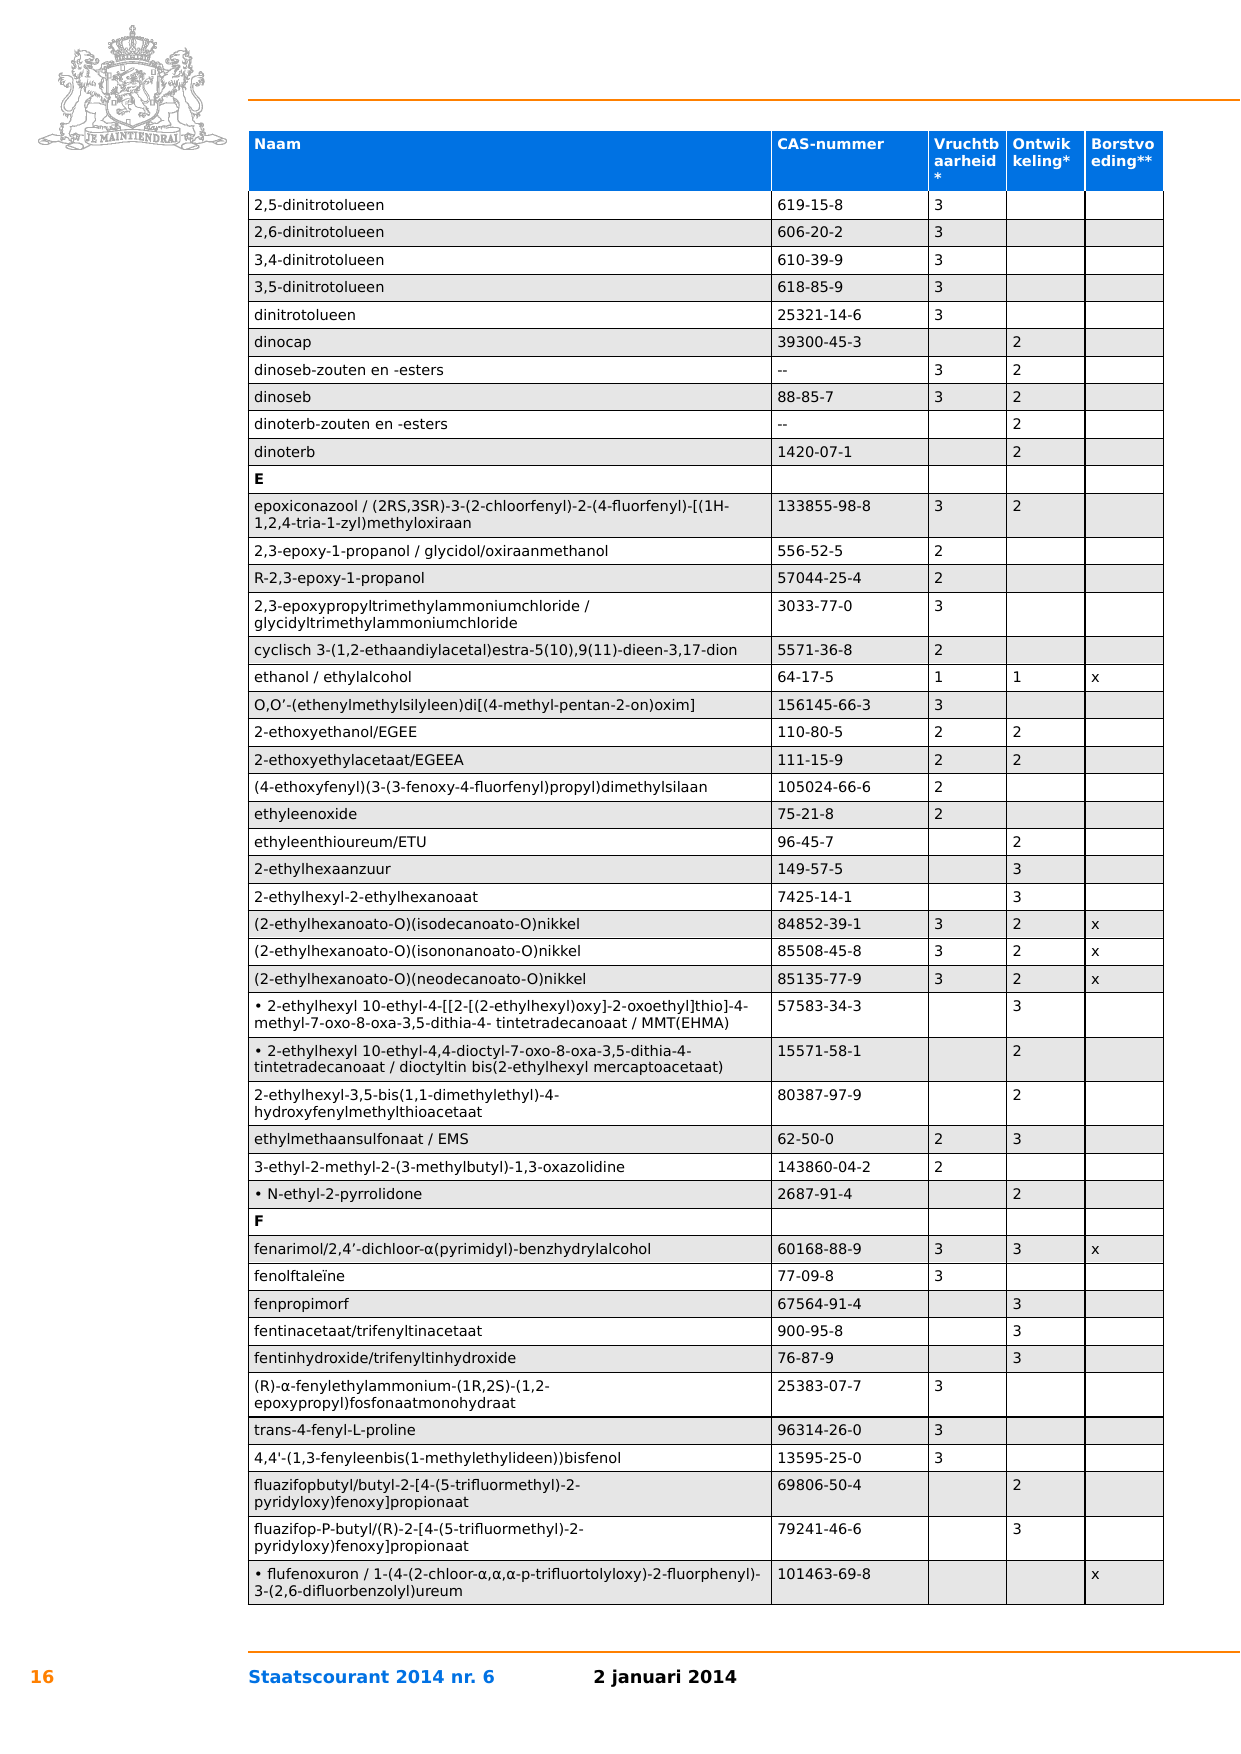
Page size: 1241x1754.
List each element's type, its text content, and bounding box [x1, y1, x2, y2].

table_cell x [1086, 966, 1163, 992]
table_cell x [1086, 1561, 1163, 1604]
table_cell 3 [929, 1445, 1006, 1471]
table_cell [1086, 829, 1163, 855]
table_cell 3 [929, 966, 1006, 992]
table_cell 15571-58-1 [772, 1038, 928, 1081]
table_cell 2 [929, 538, 1006, 564]
table_cell 3033-77-0 [772, 593, 928, 636]
table_cell 149-57-5 [772, 856, 928, 883]
table_cell [1086, 774, 1163, 801]
table_cell 4,4'-(1,3-fenyleenbis(1-methylethylideen))bisfenol [249, 1445, 771, 1471]
table_cell [772, 466, 928, 493]
table_cell 2 [1007, 747, 1084, 773]
table_header Ontwikkeling* [1007, 131, 1084, 191]
table_cell -- [772, 357, 928, 383]
table_cell 3 [1007, 1291, 1084, 1317]
table_cell ethanol / ethylalcohol [249, 665, 771, 691]
table_cell [1007, 302, 1084, 328]
table_cell [1007, 192, 1084, 219]
table_cell ethyleenoxide [249, 802, 771, 828]
table_cell 2 [1007, 329, 1084, 356]
table_cell [1007, 538, 1084, 564]
table_cell [1086, 1209, 1163, 1235]
table_cell x [1086, 939, 1163, 965]
table_cell [1007, 1445, 1084, 1471]
table_cell 2 [1007, 384, 1084, 410]
table_cell [1007, 1561, 1084, 1604]
table_cell [1086, 538, 1163, 564]
table_cell 3 [929, 357, 1006, 383]
table_cell [929, 1318, 1006, 1344]
table_cell [1086, 719, 1163, 746]
table_cell 2,3-epoxypropyltrimethylammoniumchloride / glycidyltrimethylammoniumchloride [249, 593, 771, 636]
table_cell 2 [1007, 911, 1084, 937]
table_cell 77-09-8 [772, 1264, 928, 1290]
table_cell [1086, 411, 1163, 438]
table_cell 2-ethylhexyl-2-ethylhexanoaat [249, 884, 771, 910]
table_cell [1007, 565, 1084, 592]
table_header CAS-nummer [772, 131, 928, 191]
table_cell 3,4-dinitrotolueen [249, 247, 771, 273]
table_cell 110-80-5 [772, 719, 928, 746]
table_cell 79241-46-6 [772, 1517, 928, 1560]
table_cell [929, 1291, 1006, 1317]
table_cell [1007, 1418, 1084, 1444]
table_cell [929, 1517, 1006, 1560]
table_cell x [1086, 665, 1163, 691]
table_cell 2 [1007, 1472, 1084, 1516]
table_cell [929, 1472, 1006, 1516]
table_cell [929, 1209, 1006, 1235]
table_cell [1007, 774, 1084, 801]
table_cell 76-87-9 [772, 1346, 928, 1372]
table_cell 3 [1007, 856, 1084, 883]
table_cell 133855-98-8 [772, 494, 928, 537]
table_cell O,O’-(ethenylmethylsilyleen)di[(4-methyl-pentan-2-on)oxim] [249, 692, 771, 718]
table_cell 2 [1007, 494, 1084, 537]
table_cell • flufenoxuron / 1-(4-(2-chloor-α,α,α-p-trifluortolyloxy)-2-fluorphenyl)-3-(2,6-difluorbenzolyl)ureum [249, 1561, 771, 1604]
table_cell 3 [929, 911, 1006, 937]
table_cell 3 [929, 692, 1006, 718]
table_cell [1086, 1291, 1163, 1317]
table_cell 80387-97-9 [772, 1082, 928, 1125]
table_cell 2,3-epoxy-1-propanol / glycidol/oxiraanmethanol [249, 538, 771, 564]
table_cell 7425-14-1 [772, 884, 928, 910]
table_cell [1086, 275, 1163, 301]
table_cell 2 [1007, 939, 1084, 965]
table_cell 57044-25-4 [772, 565, 928, 592]
table_cell 3-ethyl-2-methyl-2-(3-methylbutyl)-1,3-oxazolidine [249, 1154, 771, 1180]
table_cell ethylmethaansulfonaat / EMS [249, 1126, 771, 1153]
table_cell • 2-ethylhexyl 10-ethyl-4-[[2-[(2-ethylhexyl)oxy]-2-oxoethyl]thio]-4-methyl-7-oxo-8-oxa-3,5-dithia-4- tintetradecanoaat / MMT(EHMA) [249, 993, 771, 1037]
table_cell [929, 1181, 1006, 1208]
table_cell 84852-39-1 [772, 911, 928, 937]
table_cell [1086, 329, 1163, 356]
table_cell 3 [1007, 1517, 1084, 1560]
table_cell 67564-91-4 [772, 1291, 928, 1317]
table_cell dinoterb [249, 439, 771, 465]
table_cell 3 [1007, 884, 1084, 910]
table_cell 88-85-7 [772, 384, 928, 410]
table_cell [1086, 357, 1163, 383]
table_cell [1007, 637, 1084, 663]
table_cell [1007, 1373, 1084, 1416]
table_cell (2-ethylhexanoato-O)(isononanoato-O)nikkel [249, 939, 771, 965]
table_cell (2-ethylhexanoato-O)(neodecanoato-O)nikkel [249, 966, 771, 992]
table_cell 3 [1007, 993, 1084, 1037]
table_cell [929, 411, 1006, 438]
table_cell 3 [929, 192, 1006, 219]
table_cell 3 [929, 302, 1006, 328]
table_cell [1086, 384, 1163, 410]
table_cell [772, 1209, 928, 1235]
table_cell fenpropimorf [249, 1291, 771, 1317]
table_cell 2 [929, 637, 1006, 663]
table_cell 2 [929, 774, 1006, 801]
table_cell 60168-88-9 [772, 1236, 928, 1262]
table_cell dinoseb-zouten en -esters [249, 357, 771, 383]
table_cell 3 [929, 1418, 1006, 1444]
table_cell 2,5-dinitrotolueen [249, 192, 771, 219]
table_header Naam [249, 131, 771, 191]
table_cell 2 [929, 802, 1006, 828]
table_cell 96314-26-0 [772, 1418, 928, 1444]
table_cell 57583-34-3 [772, 993, 928, 1037]
table_cell 3 [1007, 1126, 1084, 1153]
table_cell 64-17-5 [772, 665, 928, 691]
table_cell [1086, 856, 1163, 883]
table_cell 5571-36-8 [772, 637, 928, 663]
table_cell 143860-04-2 [772, 1154, 928, 1180]
table_cell [1086, 302, 1163, 328]
table_cell 2 [929, 747, 1006, 773]
table_cell fentinhydroxide/trifenyltinhydroxide [249, 1346, 771, 1372]
table_cell 2,6-dinitrotolueen [249, 220, 771, 246]
table_cell 2 [1007, 1181, 1084, 1208]
table_cell 3 [929, 384, 1006, 410]
table_cell 3 [1007, 1236, 1084, 1262]
table_cell 39300-45-3 [772, 329, 928, 356]
table_cell [1086, 247, 1163, 273]
table_cell [1086, 884, 1163, 910]
table_cell [1007, 466, 1084, 493]
table_cell 2 [929, 565, 1006, 592]
table_cell [1086, 1346, 1163, 1372]
table_cell [929, 1038, 1006, 1081]
table_cell 3 [929, 1264, 1006, 1290]
table_cell dinoterb-zouten en -esters [249, 411, 771, 438]
table_cell 3 [929, 593, 1006, 636]
table_cell x [1086, 911, 1163, 937]
table_cell dinoseb [249, 384, 771, 410]
table_cell [1086, 1038, 1163, 1081]
table_cell 101463-69-8 [772, 1561, 928, 1604]
table_cell cyclisch 3-(1,2-ethaandiylacetal)estra-5(10),9(11)-dieen-3,17-dion [249, 637, 771, 663]
table_cell [929, 1082, 1006, 1125]
table_cell (R)-α-fenylethylammonium-(1R,2S)-(1,2-epoxypropyl)fosfonaatmonohydraat [249, 1373, 771, 1416]
table_cell 1 [1007, 665, 1084, 691]
table_cell [1007, 692, 1084, 718]
table_cell fenolftaleïne [249, 1264, 771, 1290]
table_cell 3 [929, 247, 1006, 273]
table_cell 2-ethoxyethanol/EGEE [249, 719, 771, 746]
table_cell 2-ethylhexyl-3,5-bis(1,1-dimethylethyl)-4-hydroxyfenylmethylthioacetaat [249, 1082, 771, 1125]
table_cell 2 [1007, 829, 1084, 855]
table_cell [929, 466, 1006, 493]
table_cell 3 [929, 275, 1006, 301]
table_cell [929, 1561, 1006, 1604]
table_cell 3 [929, 1236, 1006, 1262]
table_cell R-2,3-epoxy-1-propanol [249, 565, 771, 592]
table_cell ethyleenthioureum/ETU [249, 829, 771, 855]
table_cell [929, 329, 1006, 356]
table_cell 111-15-9 [772, 747, 928, 773]
table_cell 1420-07-1 [772, 439, 928, 465]
table_cell 556-52-5 [772, 538, 928, 564]
table_cell 62-50-0 [772, 1126, 928, 1153]
table_cell [1086, 1472, 1163, 1516]
table_cell 105024-66-6 [772, 774, 928, 801]
table_cell [1007, 802, 1084, 828]
table_cell 610-39-9 [772, 247, 928, 273]
table_cell 2 [1007, 719, 1084, 746]
table_cell 85508-45-8 [772, 939, 928, 965]
table_cell 1 [929, 665, 1006, 691]
table_cell [1086, 1154, 1163, 1180]
table_cell [929, 856, 1006, 883]
table_cell [1086, 802, 1163, 828]
table_cell 85135-77-9 [772, 966, 928, 992]
table_cell [1086, 993, 1163, 1037]
table_cell fenarimol/2,4’-dichloor-α(pyrimidyl)-benzhydrylalcohol [249, 1236, 771, 1262]
table_cell [1007, 1264, 1084, 1290]
table_cell -- [772, 411, 928, 438]
table_cell 2 [1007, 966, 1084, 992]
picture [38, 25, 227, 150]
table_cell 3 [929, 939, 1006, 965]
table_cell 3 [929, 1373, 1006, 1416]
table_cell [1086, 565, 1163, 592]
table_cell epoxiconazool / (2RS,3SR)-3-(2-chloorfenyl)-2-(4-fluorfenyl)-[(1H-1,2,4-tria-1-zyl)methyloxiraan [249, 494, 771, 537]
table_cell [929, 439, 1006, 465]
table_cell [1086, 466, 1163, 493]
table_cell [1007, 593, 1084, 636]
table_cell 2 [929, 1126, 1006, 1153]
table_cell 3 [929, 494, 1006, 537]
table_cell 618-85-9 [772, 275, 928, 301]
table_cell [1086, 220, 1163, 246]
table_cell 3,5-dinitrotolueen [249, 275, 771, 301]
table_cell 900-95-8 [772, 1318, 928, 1344]
table_cell • N-ethyl-2-pyrrolidone [249, 1181, 771, 1208]
table_cell [1086, 439, 1163, 465]
table_cell F [249, 1209, 771, 1235]
table_cell 25383-07-7 [772, 1373, 928, 1416]
table_cell [929, 1346, 1006, 1372]
table_cell 2 [1007, 357, 1084, 383]
table_cell 2687-91-4 [772, 1181, 928, 1208]
table_cell [1086, 1126, 1163, 1153]
table_cell 13595-25-0 [772, 1445, 928, 1471]
table_cell [1007, 247, 1084, 273]
table_cell trans-4-fenyl-L-proline [249, 1418, 771, 1444]
table_header Vruchtbaarheid* [929, 131, 1006, 191]
table_cell [929, 993, 1006, 1037]
table_cell • 2-ethylhexyl 10-ethyl-4,4-dioctyl-7-oxo-8-oxa-3,5-dithia-4-tintetradecanoaat / dioctyltin bis(2-ethylhexyl mercaptoacetaat) [249, 1038, 771, 1081]
table_cell 2 [1007, 1082, 1084, 1125]
table_cell [1086, 192, 1163, 219]
table_cell dinocap [249, 329, 771, 356]
table_cell [1086, 1181, 1163, 1208]
table_cell [1086, 692, 1163, 718]
table_cell 2-ethylhexaanzuur [249, 856, 771, 883]
table_cell 25321-14-6 [772, 302, 928, 328]
table_cell 69806-50-4 [772, 1472, 928, 1516]
table_cell (2-ethylhexanoato-O)(isodecanoato-O)nikkel [249, 911, 771, 937]
table_cell fentinacetaat/trifenyltinacetaat [249, 1318, 771, 1344]
table_cell [1086, 1445, 1163, 1471]
table_cell [929, 884, 1006, 910]
table_cell 606-20-2 [772, 220, 928, 246]
table_cell x [1086, 1236, 1163, 1262]
table_cell 619-15-8 [772, 192, 928, 219]
table_cell 2 [1007, 1038, 1084, 1081]
table_cell 3 [929, 220, 1006, 246]
table_cell 3 [1007, 1346, 1084, 1372]
table_cell [1007, 1154, 1084, 1180]
table_cell 2 [1007, 411, 1084, 438]
table_cell [1086, 1318, 1163, 1344]
table_cell E [249, 466, 771, 493]
table_cell 2 [929, 719, 1006, 746]
table_cell 2 [929, 1154, 1006, 1180]
table_cell 3 [1007, 1318, 1084, 1344]
table_cell [1086, 1418, 1163, 1444]
table_cell [1086, 593, 1163, 636]
table_cell [1086, 1082, 1163, 1125]
table_cell dinitrotolueen [249, 302, 771, 328]
table_header Borstvoeding** [1086, 131, 1163, 191]
table_cell [1007, 275, 1084, 301]
table_cell [1086, 494, 1163, 537]
table_cell [1086, 1517, 1163, 1560]
table_cell [1086, 747, 1163, 773]
table_cell [1086, 637, 1163, 663]
table_cell 2 [1007, 439, 1084, 465]
table_cell [1086, 1264, 1163, 1290]
table_cell 156145-66-3 [772, 692, 928, 718]
table_cell 2-ethoxyethylacetaat/EGEEA [249, 747, 771, 773]
table_cell [1086, 1373, 1163, 1416]
table_cell fluazifopbutyl/butyl-2-[4-(5-trifluormethyl)-2- pyridyloxy)fenoxy]propionaat [249, 1472, 771, 1516]
table_cell [1007, 1209, 1084, 1235]
table_cell [1007, 220, 1084, 246]
table_cell [929, 829, 1006, 855]
table_cell fluazifop-P-butyl/(R)-2-[4-(5-trifluormethyl)-2-pyridyloxy)fenoxy]propionaat [249, 1517, 771, 1560]
table_cell 75-21-8 [772, 802, 928, 828]
table_cell (4-ethoxyfenyl)(3-(3-fenoxy-4-fluorfenyl)propyl)dimethylsilaan [249, 774, 771, 801]
table_cell 96-45-7 [772, 829, 928, 855]
